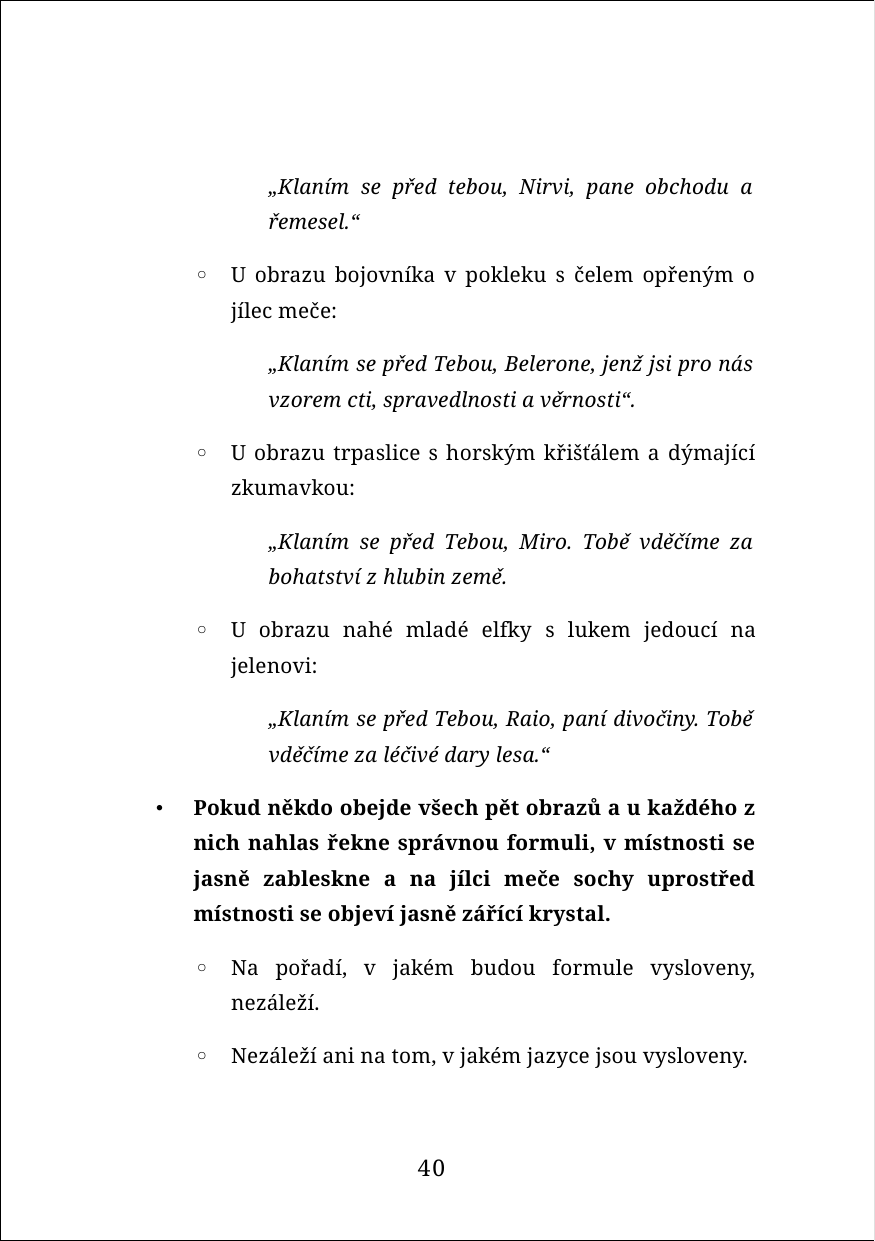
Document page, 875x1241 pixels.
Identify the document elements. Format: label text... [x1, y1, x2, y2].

list „Klaním se před tebou, Nirvi, pane obchodu a řemesel.“ [231, 172, 756, 236]
list Pokud někdo obejde všech pět obrazů a u každého z nich nahlas řekne správnou formuli, v místnosti se jasně zableskne a na jílci meče sochy uprostřed místnosti se objeví jasně zářící krystal. [156, 793, 756, 928]
list „Klaním se před Tebou, Miro. Tobě vděčíme za bohatství z hlubin země. [231, 527, 756, 591]
list U obrazu bojovníka v pokleku s čelem opřeným o jílec meče: [193, 261, 756, 324]
list Nezáleží ani na tom, v jakém jazyce jsou vysloveny. [193, 1042, 756, 1070]
list „Klaním se před Tebou, Raio, paní divočiny. Tobě vděčíme za léčivé dary lesa.“ [231, 704, 756, 768]
list Na pořadí, v jakém budou formule vysloveny, nezáleží. [193, 953, 756, 1017]
list U obrazu trpaslice s horským křišťálem a dýmající zkumavkou: [193, 438, 756, 502]
list „Klaním se před Tebou, Belerone, jenž jsi pro nás vzorem cti, spravedlnosti a věrnosti“. [231, 349, 756, 413]
list U obrazu nahé mladé elfky s lukem jedoucí na jelenovi: [193, 616, 756, 679]
